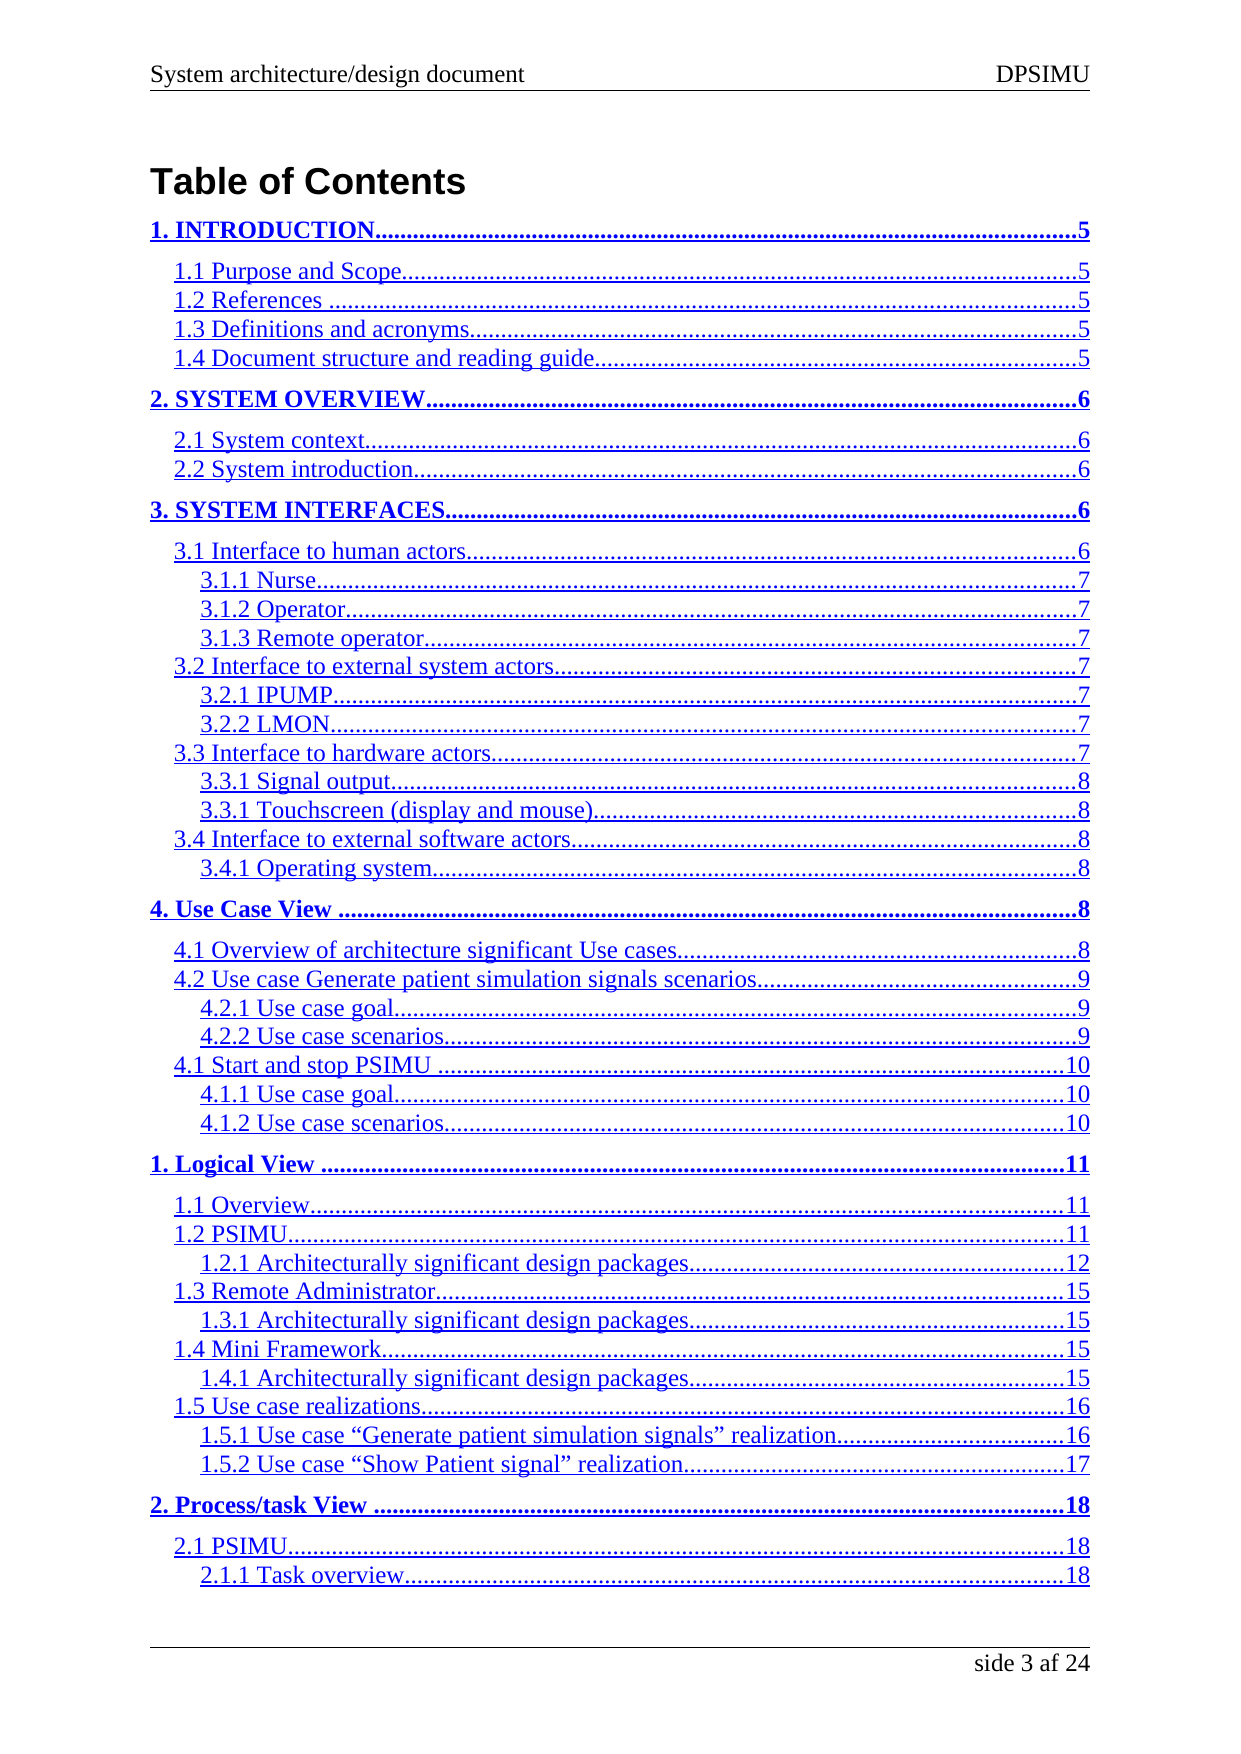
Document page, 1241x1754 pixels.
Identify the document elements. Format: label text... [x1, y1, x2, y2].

text 3.2 Interface to external system actors 7 [174, 651, 1090, 676]
text 1.1 Overview 11 [174, 1190, 1090, 1215]
text 3.1.3 Remote operator. 7 [200, 623, 1090, 648]
text 4.1 Start and stop PSIMU 10 [174, 1050, 1090, 1075]
text 3.1.1 Nurse 7 [200, 565, 1090, 590]
text 1.2 References 5 [174, 285, 1090, 310]
text 1.1 Purpose and Scope 5 [174, 256, 1090, 281]
text 3.1 Interface to human actors 6 [174, 536, 1090, 561]
text 1.5.1 Use case “Generate patient simulation signals” realization 16 [200, 1420, 1090, 1445]
text 2.1.1 Task overview 18 [200, 1560, 1090, 1585]
text 4.1.1 Use case goal 10 [200, 1079, 1090, 1104]
text 1.5 Use case realizations 16 [174, 1391, 1090, 1416]
text 1.2.1 Architecturally significant design packages 12 [200, 1248, 1090, 1273]
text 3.3.1 Signal output 8 [200, 766, 1090, 791]
text 3.3.1 Touchscreen (display and mouse) 8 [200, 795, 1090, 820]
text 2.1 PSIMU 18 [174, 1531, 1090, 1556]
text 3.4.1 Operating system 8 [200, 853, 1090, 878]
text 3.2.1 IPUMP 7 [200, 680, 1090, 705]
text 4.2.2 Use case scenarios 9 [200, 1021, 1090, 1046]
text 1.4.1 Architecturally significant design packages 15 [200, 1363, 1090, 1388]
text 4. Use Case View 8 [150, 894, 1090, 919]
text 3. SYSTEM INTERFACES 6 [150, 495, 1090, 520]
text 1.3 Remote Administrator 15 [174, 1276, 1090, 1301]
text 1.2 PSIMU 11 [174, 1219, 1090, 1244]
text 1.3 Definitions and acronyms 5 [174, 314, 1090, 339]
text 4.1 Overview of architecture significant Use cases 8 [174, 935, 1090, 960]
text 4.2.1 Use case goal 9 [200, 993, 1090, 1018]
text 1.5.2 Use case “Show Patient signal” realization 17 [200, 1449, 1090, 1474]
text 2. SYSTEM OVERVIEW 6 [150, 384, 1090, 409]
text 3.1.2 Operator 7 [200, 594, 1090, 619]
text 2.1 System context 6 [174, 425, 1090, 450]
text 1.4 Document structure and reading guide 5 [174, 343, 1090, 368]
title Table of Contents [150, 159, 1090, 203]
text 3.3 Interface to hardware actors 7 [174, 738, 1090, 763]
text 4.1.2 Use case scenarios 10 [200, 1108, 1090, 1133]
text 1.4 Mini Framework 15 [174, 1334, 1090, 1359]
text 3.4 Interface to external software actors 8 [174, 824, 1090, 849]
text 2.2 System introduction 6 [174, 454, 1090, 479]
text 4.2 Use case Generate patient simulation signals scenarios 9 [174, 964, 1090, 989]
text 1.3.1 Architecturally significant design packages 15 [200, 1305, 1090, 1330]
text 1. Logical View 11 [150, 1149, 1090, 1174]
text 2. Process/task View 18 [150, 1490, 1090, 1515]
text 1. INTRODUCTION 5 [150, 215, 1090, 240]
text 3.2.2 LMON 7 [200, 709, 1090, 734]
